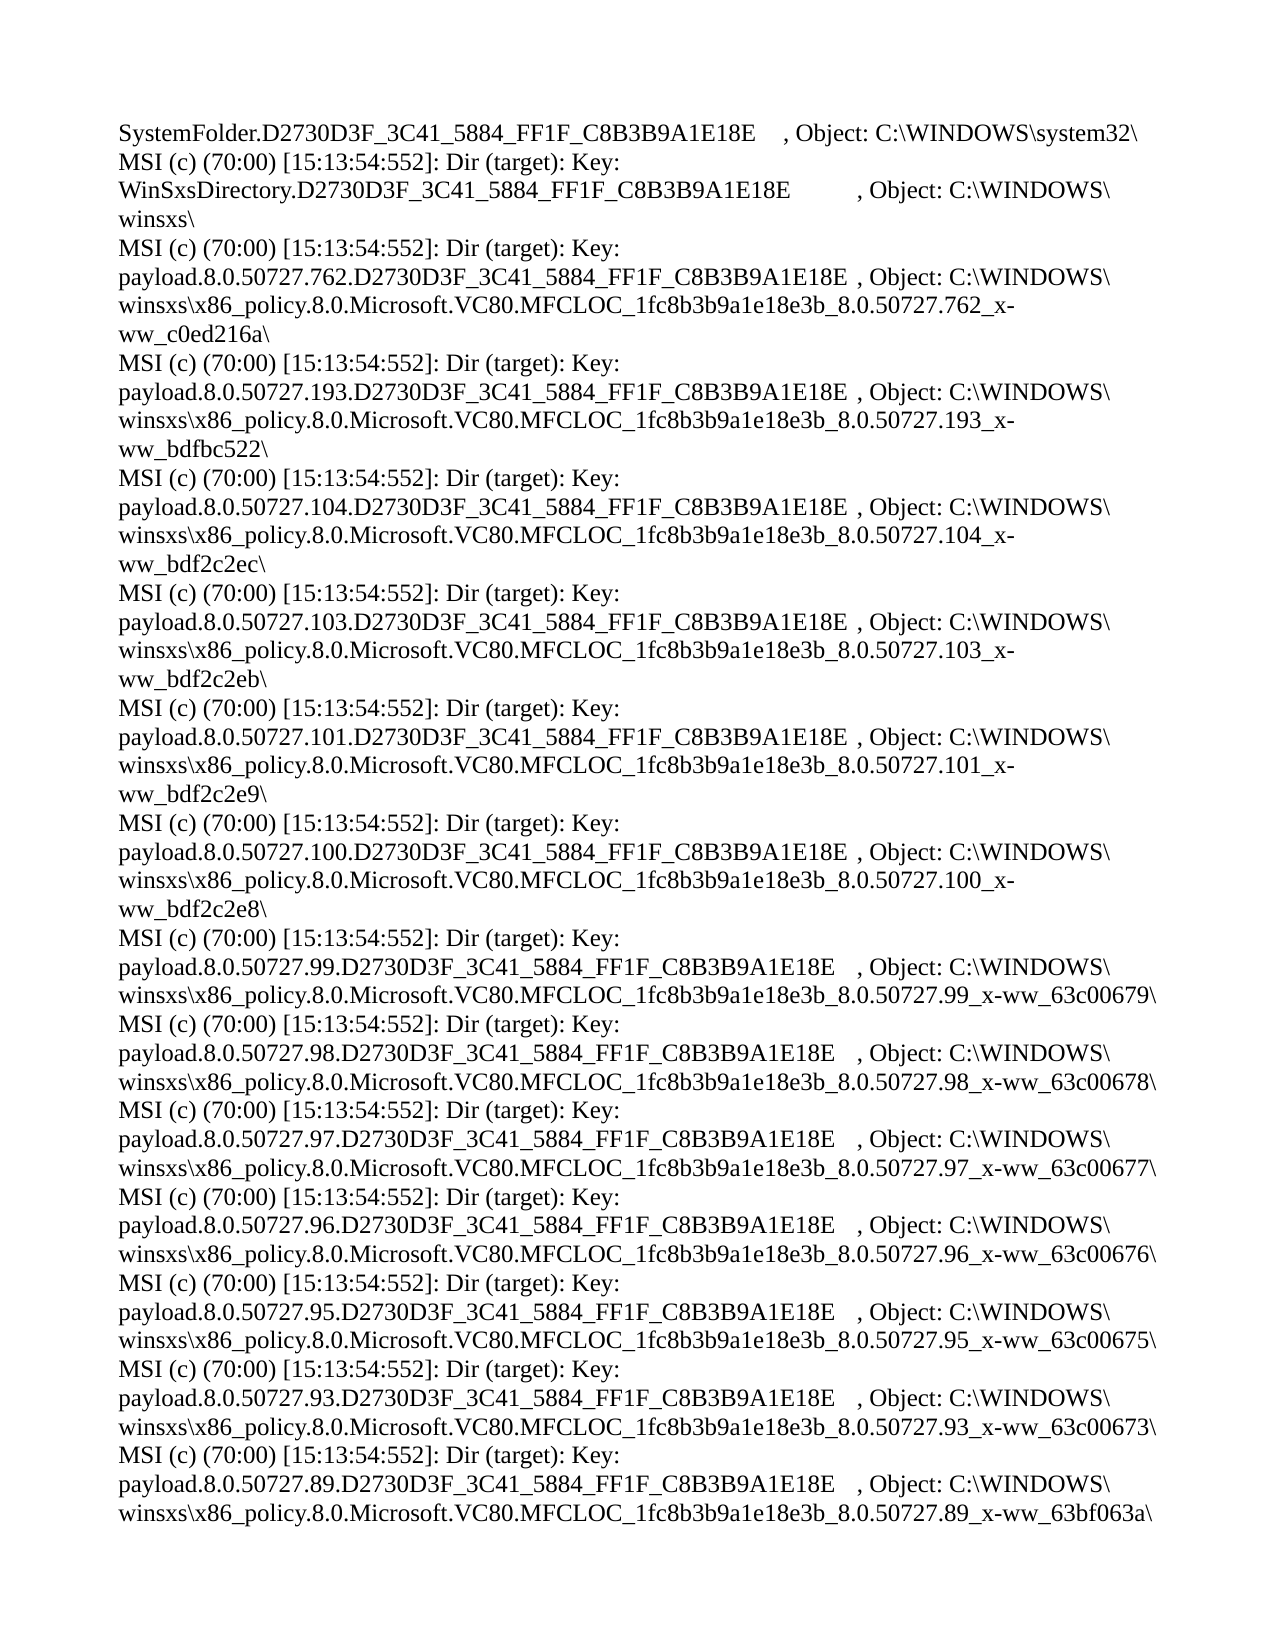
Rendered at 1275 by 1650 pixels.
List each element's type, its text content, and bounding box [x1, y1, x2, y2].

text MSI (c) (70:00) [15:13:54:552]: Dir (target): Key: payload.8.0.50727.97.D2730D3F_3C41_5884_FF1F_C8B3B9A1E18E , Object: C:\WINDOWS\winsxs\x86_policy.8.0.Microsoft.VC80.MFCLOC_1fc8b3b9a1e18e3b_8.0.50727.97_x-ww_63c00677\ [118, 1096, 1157, 1182]
text MSI (c) (70:00) [15:13:54:552]: Dir (target): Key: payload.8.0.50727.96.D2730D3F_3C41_5884_FF1F_C8B3B9A1E18E , Object: C:\WINDOWS\winsxs\x86_policy.8.0.Microsoft.VC80.MFCLOC_1fc8b3b9a1e18e3b_8.0.50727.96_x-ww_63c00676\ [118, 1182, 1157, 1268]
text MSI (c) (70:00) [15:13:54:552]: Dir (target): Key: payload.8.0.50727.103.D2730D3F_3C41_5884_FF1F_C8B3B9A1E18E , Object: C:\WINDOWS\winsxs\x86_policy.8.0.Microsoft.VC80.MFCLOC_1fc8b3b9a1e18e3b_8.0.50727.103_x-ww_bdf2c2eb\ [118, 578, 1157, 693]
text MSI (c) (70:00) [15:13:54:552]: Dir (target): Key: payload.8.0.50727.89.D2730D3F_3C41_5884_FF1F_C8B3B9A1E18E , Object: C:\WINDOWS\winsxs\x86_policy.8.0.Microsoft.VC80.MFCLOC_1fc8b3b9a1e18e3b_8.0.50727.89_x-ww_63bf063a\ [118, 1441, 1157, 1527]
text MSI (c) (70:00) [15:13:54:552]: Dir (target): Key: payload.8.0.50727.99.D2730D3F_3C41_5884_FF1F_C8B3B9A1E18E , Object: C:\WINDOWS\winsxs\x86_policy.8.0.Microsoft.VC80.MFCLOC_1fc8b3b9a1e18e3b_8.0.50727.99_x-ww_63c00679\ [118, 923, 1157, 1009]
text MSI (c) (70:00) [15:13:54:552]: Dir (target): Key: payload.8.0.50727.101.D2730D3F_3C41_5884_FF1F_C8B3B9A1E18E , Object: C:\WINDOWS\winsxs\x86_policy.8.0.Microsoft.VC80.MFCLOC_1fc8b3b9a1e18e3b_8.0.50727.101_x-ww_bdf2c2e9\ [118, 693, 1157, 808]
text MSI (c) (70:00) [15:13:54:552]: Dir (target): Key: payload.8.0.50727.95.D2730D3F_3C41_5884_FF1F_C8B3B9A1E18E , Object: C:\WINDOWS\winsxs\x86_policy.8.0.Microsoft.VC80.MFCLOC_1fc8b3b9a1e18e3b_8.0.50727.95_x-ww_63c00675\ [118, 1268, 1157, 1354]
text MSI (c) (70:00) [15:13:54:552]: Dir (target): Key: payload.8.0.50727.104.D2730D3F_3C41_5884_FF1F_C8B3B9A1E18E , Object: C:\WINDOWS\winsxs\x86_policy.8.0.Microsoft.VC80.MFCLOC_1fc8b3b9a1e18e3b_8.0.50727.104_x-ww_bdf2c2ec\ [118, 463, 1157, 578]
text MSI (c) (70:00) [15:13:54:552]: Dir (target): Key: payload.8.0.50727.93.D2730D3F_3C41_5884_FF1F_C8B3B9A1E18E , Object: C:\WINDOWS\winsxs\x86_policy.8.0.Microsoft.VC80.MFCLOC_1fc8b3b9a1e18e3b_8.0.50727.93_x-ww_63c00673\ [118, 1354, 1157, 1441]
text MSI (c) (70:00) [15:13:54:552]: Dir (target): Key: payload.8.0.50727.98.D2730D3F_3C41_5884_FF1F_C8B3B9A1E18E , Object: C:\WINDOWS\winsxs\x86_policy.8.0.Microsoft.VC80.MFCLOC_1fc8b3b9a1e18e3b_8.0.50727.98_x-ww_63c00678\ [118, 1009, 1157, 1096]
text MSI (c) (70:00) [15:13:54:552]: Dir (target): Key: payload.8.0.50727.100.D2730D3F_3C41_5884_FF1F_C8B3B9A1E18E , Object: C:\WINDOWS\winsxs\x86_policy.8.0.Microsoft.VC80.MFCLOC_1fc8b3b9a1e18e3b_8.0.50727.100_x-ww_bdf2c2e8\ [118, 808, 1157, 923]
text MSI (c) (70:00) [15:13:54:552]: Dir (target): Key: WinSxsDirectory.D2730D3F_3C41_5884_FF1F_C8B3B9A1E18E , Object: C:\WINDOWS\winsxs\ [118, 147, 1157, 233]
text MSI (c) (70:00) [15:13:54:552]: Dir (target): Key: payload.8.0.50727.762.D2730D3F_3C41_5884_FF1F_C8B3B9A1E18E , Object: C:\WINDOWS\winsxs\x86_policy.8.0.Microsoft.VC80.MFCLOC_1fc8b3b9a1e18e3b_8.0.50727.762_x-ww_c0ed216a\ [118, 233, 1157, 348]
text SystemFolder.D2730D3F_3C41_5884_FF1F_C8B3B9A1E18E , Object: C:\WINDOWS\system32\ [118, 118, 1157, 147]
text MSI (c) (70:00) [15:13:54:552]: Dir (target): Key: payload.8.0.50727.193.D2730D3F_3C41_5884_FF1F_C8B3B9A1E18E , Object: C:\WINDOWS\winsxs\x86_policy.8.0.Microsoft.VC80.MFCLOC_1fc8b3b9a1e18e3b_8.0.50727.193_x-ww_bdfbc522\ [118, 348, 1157, 463]
